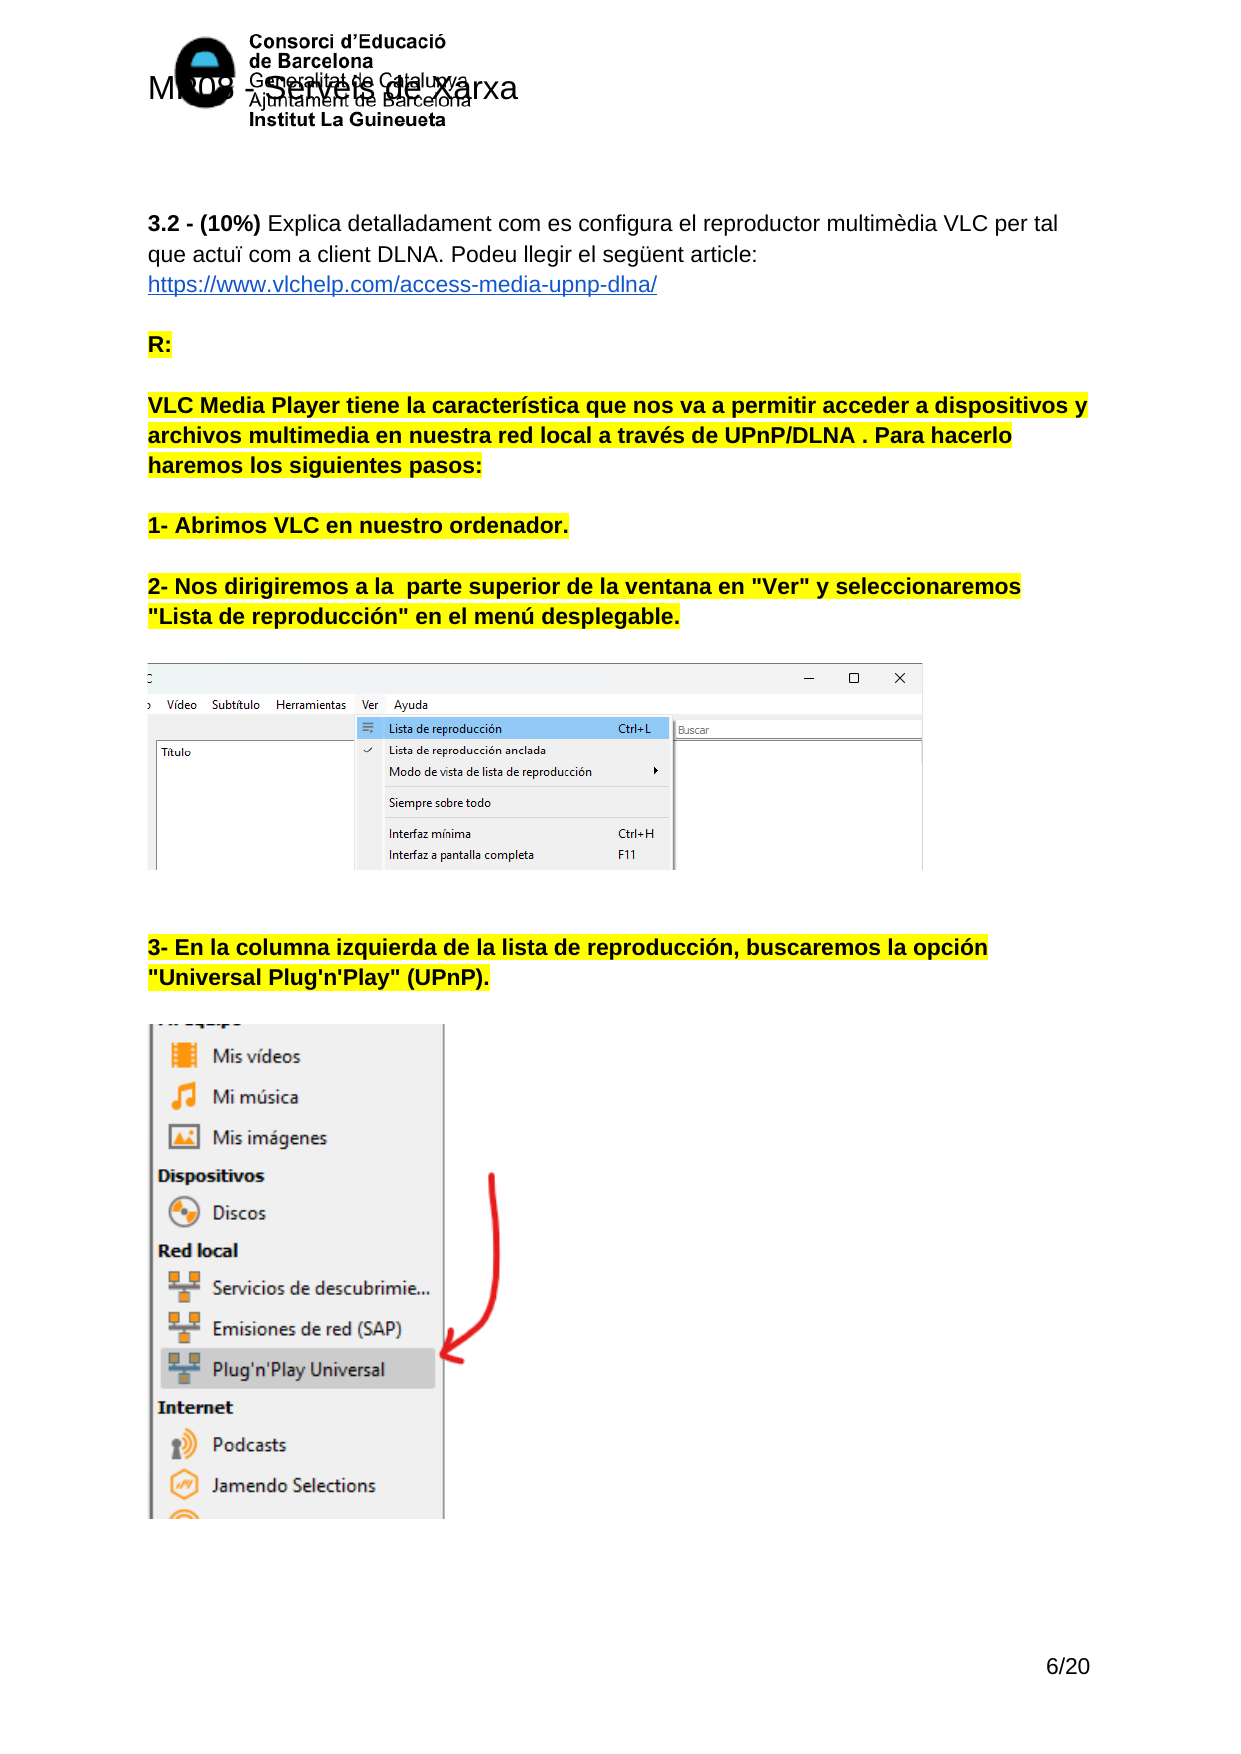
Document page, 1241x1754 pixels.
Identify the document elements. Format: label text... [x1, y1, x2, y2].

text https://www.vlchelp.com/access-media-upnp-dlna/ [148, 271, 1090, 297]
picture [147, 1024, 542, 1519]
picture [166, 18, 481, 140]
text 2- Nos dirigiremos a la parte superior de la ventana en "Ver" y seleccionaremos "Lista de reproducción" en el menú desplegable. [148, 573, 1090, 629]
text VLC Media Player tiene la característica que nos va a permitir acceder a dispositivos y archivos multimedia en nuestra red local a través de UPnP/DLNA . Para hacerlo haremos los siguientes pasos: [148, 392, 1090, 478]
text 1- Abrimos VLC en nuestro ordenador. [148, 512, 1090, 539]
text R: [148, 331, 1090, 358]
text 3.2 - (10%) Explica detalladament com es configura el reproductor multimèdia VLC per tal que actuï com a client DLNA. Podeu llegir el següent article: [148, 210, 1090, 267]
text 3- En la columna izquierda de la lista de reproducción, buscaremos la opción "Universal Plug'n'Play" (UPnP). [148, 934, 1090, 991]
